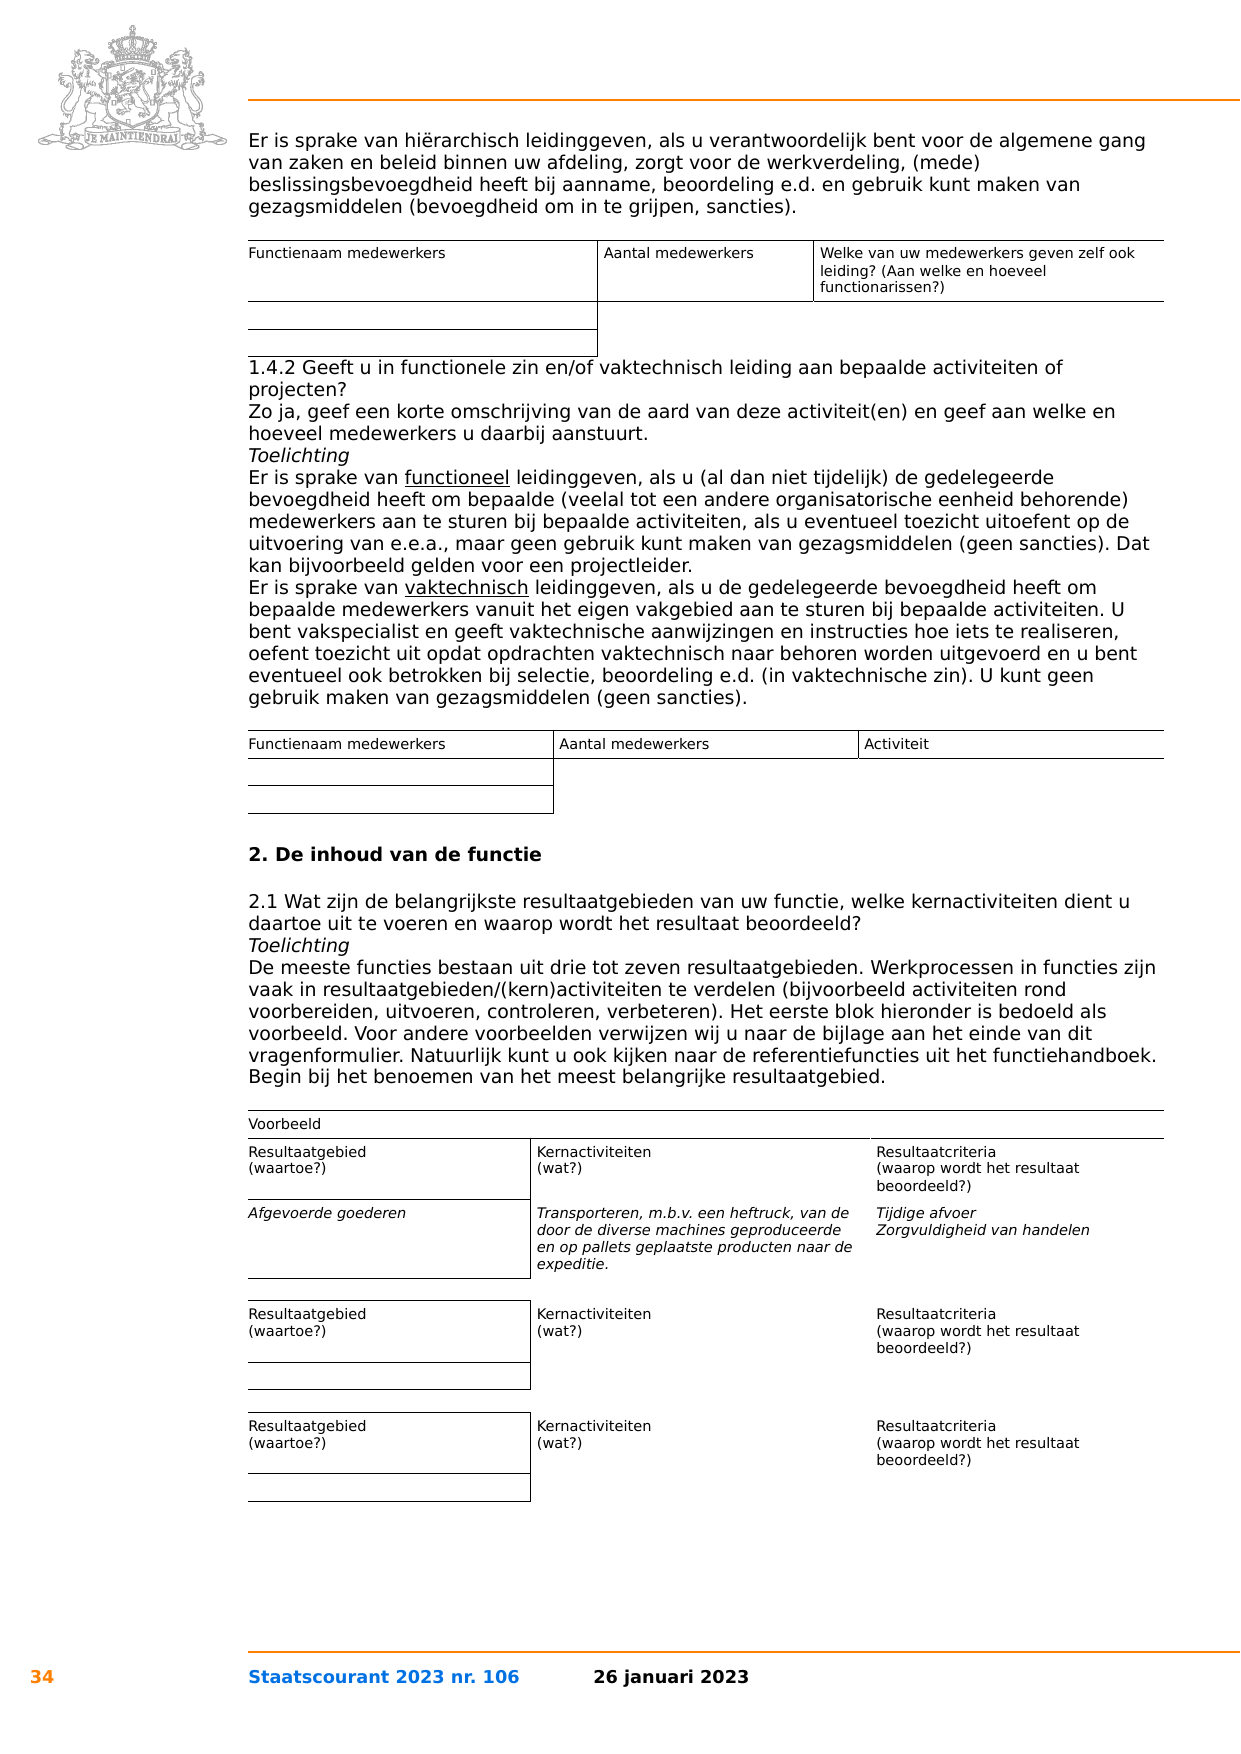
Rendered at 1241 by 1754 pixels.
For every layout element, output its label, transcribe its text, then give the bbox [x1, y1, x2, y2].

table_cell [531, 1474, 870, 1501]
table_header Activiteit [859, 731, 1163, 758]
table_header Resultaatcriteria (waarop wordt het resultaat beoordeeld?) [871, 1301, 1163, 1362]
text Er is sprake van vaktechnisch leidinggeven, als u de gedelegeerde bevoegdheid heeft om bepaalde medewerkers vanuit het eigen vakgebied aan te sturen bij bepaalde activiteiten. U bent vakspecialist en geeft vaktechnische aanwijzingen en instructies hoe iets te realiseren, oefent toezicht uit opdat opdrachten vaktechnisch naar behoren worden uitgevoerd en u bent eventueel ook betrokken bij selectie, beoordeling e.d. (in vaktechnische zin). U kunt geen gebruik maken van gezagsmiddelen (geen sancties). [248, 577, 1163, 708]
text Toelichting [248, 934, 1163, 957]
text Er is sprake van functioneel leidinggeven, als u (al dan niet tijdelijk) de gedelegeerde bevoegdheid heeft om bepaalde (veelal tot een andere organisatorische eenheid behorende) medewerkers aan te sturen bij bepaalde activiteiten, als u eventueel toezicht uitoefent op de uitvoering van e.e.a., maar geen gebruik kunt maken van gezagsmiddelen (geen sancties). Dat kan bijvoorbeeld gelden voor een projectleider. [248, 467, 1163, 577]
text Zo ja, geef een korte omschrijving van de aard van deze activiteit(en) en geef aan welke en hoeveel medewerkers u daarbij aanstuurt. [248, 401, 1163, 445]
table_cell [871, 1363, 1163, 1389]
table_header Welke van uw medewerkers geven zelf ook leiding? (Aan welke en hoeveel functionarissen?) [814, 241, 1163, 301]
text De meeste functies bestaan uit drie tot zeven resultaatgebieden. Werkprocessen in functies zijn vaak in resultaatgebieden/(kern)activiteiten te verdelen (bijvoorbeeld activiteiten rond voorbereiden, uitvoeren, controleren, verbeteren). Het eerste blok hieronder is bedoeld als voorbeeld. Voor andere voorbeelden verwijzen wij u naar de bijlage aan het einde van dit vragenformulier. Natuurlijk kunt u ook kijken naar de referentiefuncties uit het functiehandboek. Begin bij het benoemen van het meest belangrijke resultaatgebied. [248, 957, 1163, 1088]
table_cell Resultaatcriteria (waarop wordt het resultaat beoordeeld?) [871, 1139, 1163, 1199]
text 2.1 Wat zijn de belangrijkste resultaatgebieden van uw functie, welke kernactiviteiten dient u daartoe uit te voeren en waarop wordt het resultaat beoordeeld? [248, 891, 1163, 934]
table_cell [554, 759, 858, 785]
table_header Kernactiviteiten (wat?) [531, 1413, 870, 1473]
table_cell [531, 1363, 870, 1389]
table_cell [248, 302, 597, 328]
table_cell [814, 302, 1163, 328]
table_header Resultaatgebied (waartoe?) [248, 1413, 530, 1473]
table_cell [248, 1363, 530, 1389]
table_header Functienaam medewerkers [248, 731, 553, 758]
table_cell [248, 1474, 530, 1501]
table_cell Afgevoerde goederen [248, 1200, 530, 1277]
table_header Kernactiviteiten (wat?) [531, 1301, 870, 1362]
table_cell [814, 330, 1163, 356]
table_cell Transporteren, m.b.v. een heftruck, van de door de diverse machines geproduceerde en op pallets geplaatste producten naar de expeditie. [531, 1200, 870, 1277]
picture [38, 25, 227, 150]
table_cell [871, 1474, 1163, 1501]
table_cell Kernactiviteiten (wat?) [531, 1139, 870, 1199]
table_header Resultaatgebied (waartoe?) [248, 1301, 530, 1362]
table_cell [554, 786, 858, 813]
table_cell Resultaatgebied (waartoe?) [248, 1139, 530, 1199]
table_cell [598, 302, 813, 328]
table_cell [859, 786, 1163, 813]
table_header Voorbeeld [248, 1111, 1163, 1138]
text Er is sprake van hiërarchisch leidinggeven, als u verantwoordelijk bent voor de algemene gang van zaken en beleid binnen uw afdeling, zorgt voor de werkverdeling, (mede) beslissingsbevoegdheid heeft bij aanname, beoordeling e.d. en gebruik kunt maken van gezagsmiddelen (bevoegdheid om in te grijpen, sancties). [248, 130, 1163, 218]
text 1.4.2 Geeft u in functionele zin en/of vaktechnisch leiding aan bepaalde activiteiten of projecten? [248, 357, 1163, 401]
table_header Aantal medewerkers [598, 241, 813, 301]
table_header Resultaatcriteria (waarop wordt het resultaat beoordeeld?) [871, 1413, 1163, 1473]
table_header Aantal medewerkers [554, 731, 858, 758]
table_cell [859, 759, 1163, 785]
table_cell [598, 330, 813, 356]
table_cell [248, 786, 553, 813]
subtitle 2. De inhoud van de functie [248, 844, 1163, 866]
table_header Functienaam medewerkers [248, 241, 597, 301]
table_cell [248, 759, 553, 785]
table_cell Tijdige afvoer Zorgvuldigheid van handelen [871, 1200, 1163, 1277]
text Toelichting [248, 445, 1163, 467]
table_cell [248, 330, 597, 356]
